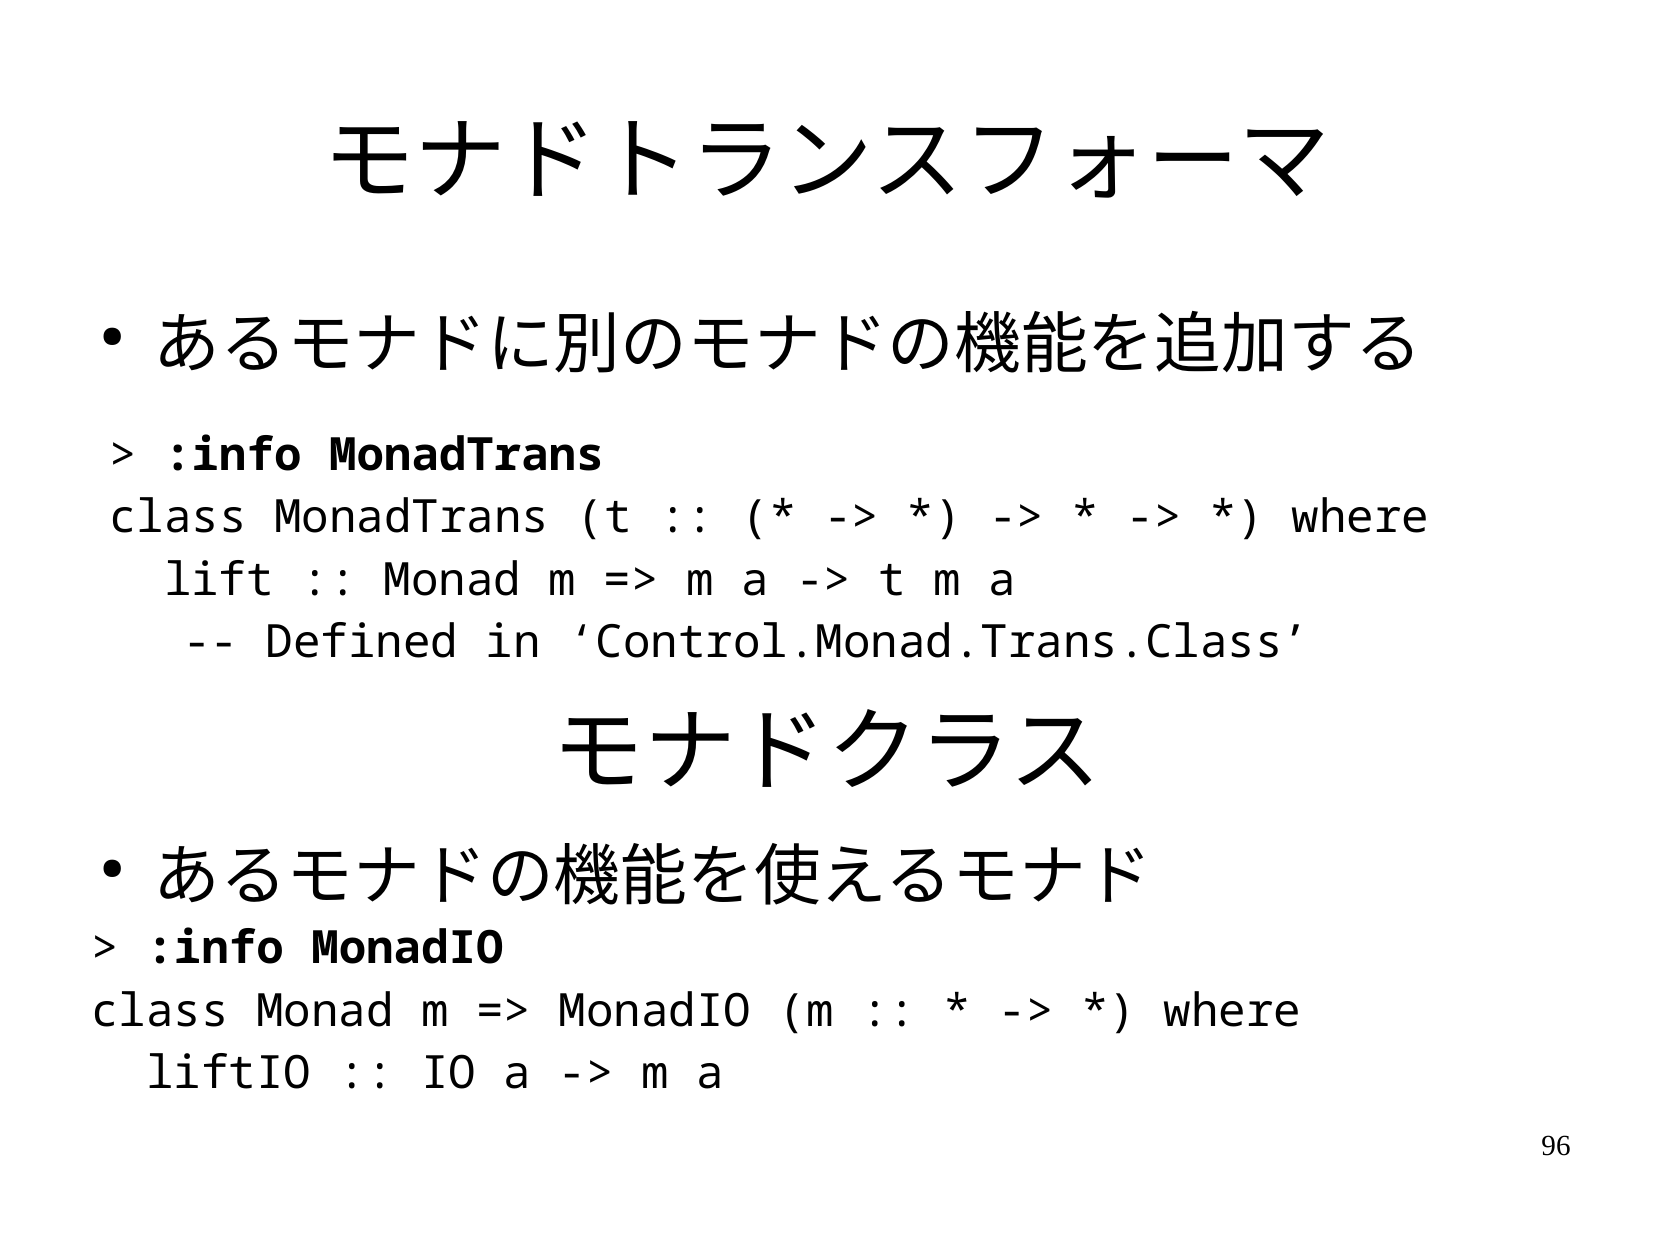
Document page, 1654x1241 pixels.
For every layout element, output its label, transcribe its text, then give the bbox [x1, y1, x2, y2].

list あるモナドに別のモナドの機能を追加する [82, 290, 1571, 390]
title モナドトランスフォーマ [82, 49, 1571, 257]
title モナドクラス [82, 639, 1571, 848]
text_box > :info MonadTrans class MonadTrans (t :: (* -> *) -> * -> *) where lift :: Monad m => m a -> t m a -- Defined in ‘Control.Monad.Trans.Class’ [94, 413, 1560, 639]
list あるモナドの機能を使えるモナド [82, 848, 1571, 922]
text_box > :info MonadIO class Monad m => MonadIO (m :: * -> *) where liftIO :: IO a -> m a [76, 907, 1347, 1089]
